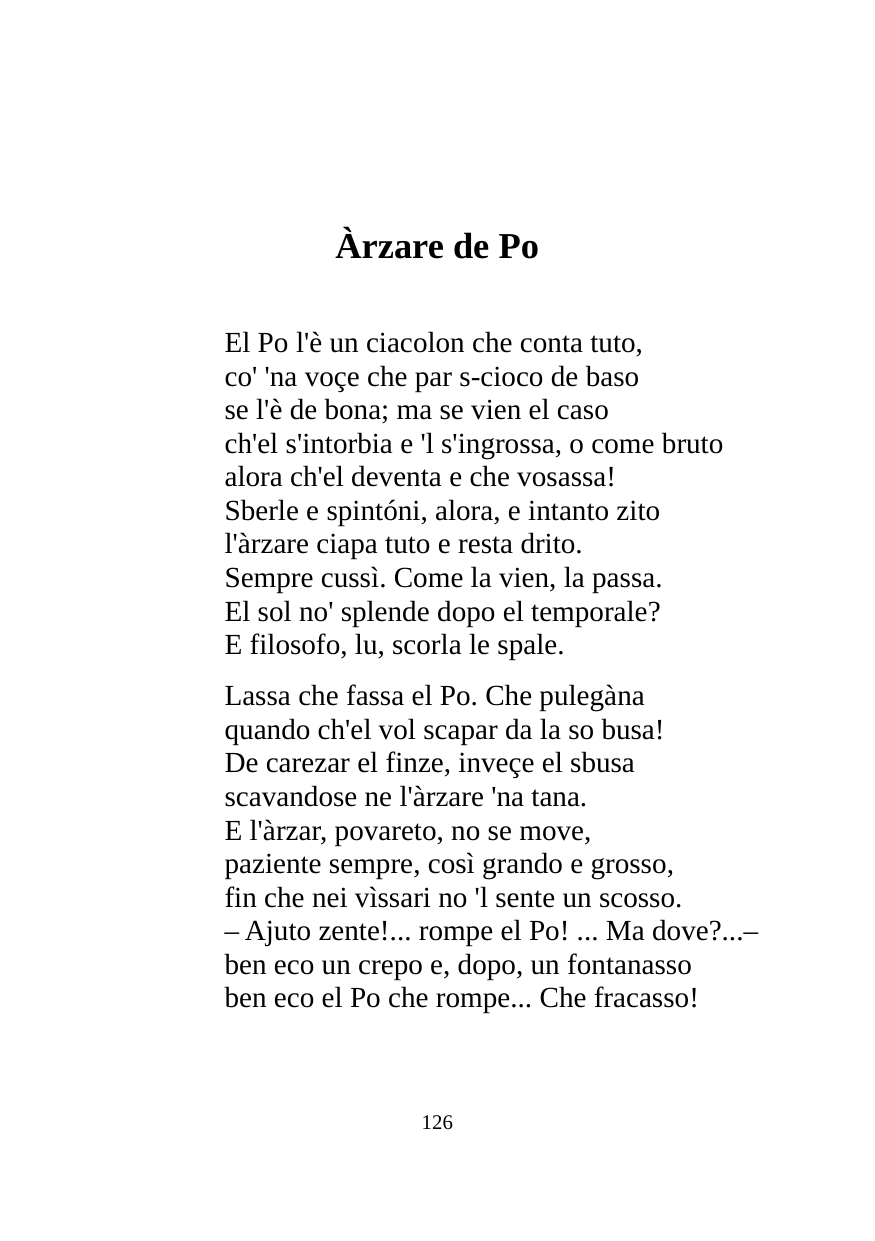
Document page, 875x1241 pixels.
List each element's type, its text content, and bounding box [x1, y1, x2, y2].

text El Po l'è un ciacolon che conta tuto, co' 'na voçe che par s-cioco de baso se l'è de bona; ma se vien el caso ch'el s'intorbia e 'l s'ingrossa, o come bruto alora ch'el deventa e che vosassa! Sberle e spintóni, alora, e intanto zito l'àrzare ciapa tuto e resta drito. Sempre cussì. Come la vien, la passa. El sol no' splende dopo el temporale? E filosofo, lu, scorla le spale. [224, 325, 768, 661]
subtitle Àrzare de Po [106, 224, 768, 266]
text Lassa che fassa el Po. Che pulegàna quando ch'el vol scapar da la so busa! De carezar el finze, inveçe el sbusa scavandose ne l'àrzare 'na tana. E l'àrzar, povareto, no se move, paziente sempre, così grando e grosso, fin che nei vìssari no 'l sente un scosso. – Ajuto zente!... rompe el Po! ... Ma dove?...– ben eco un crepo e, dopo, un fontanasso ben eco el Po che rompe... Che fracasso! [224, 678, 768, 1014]
